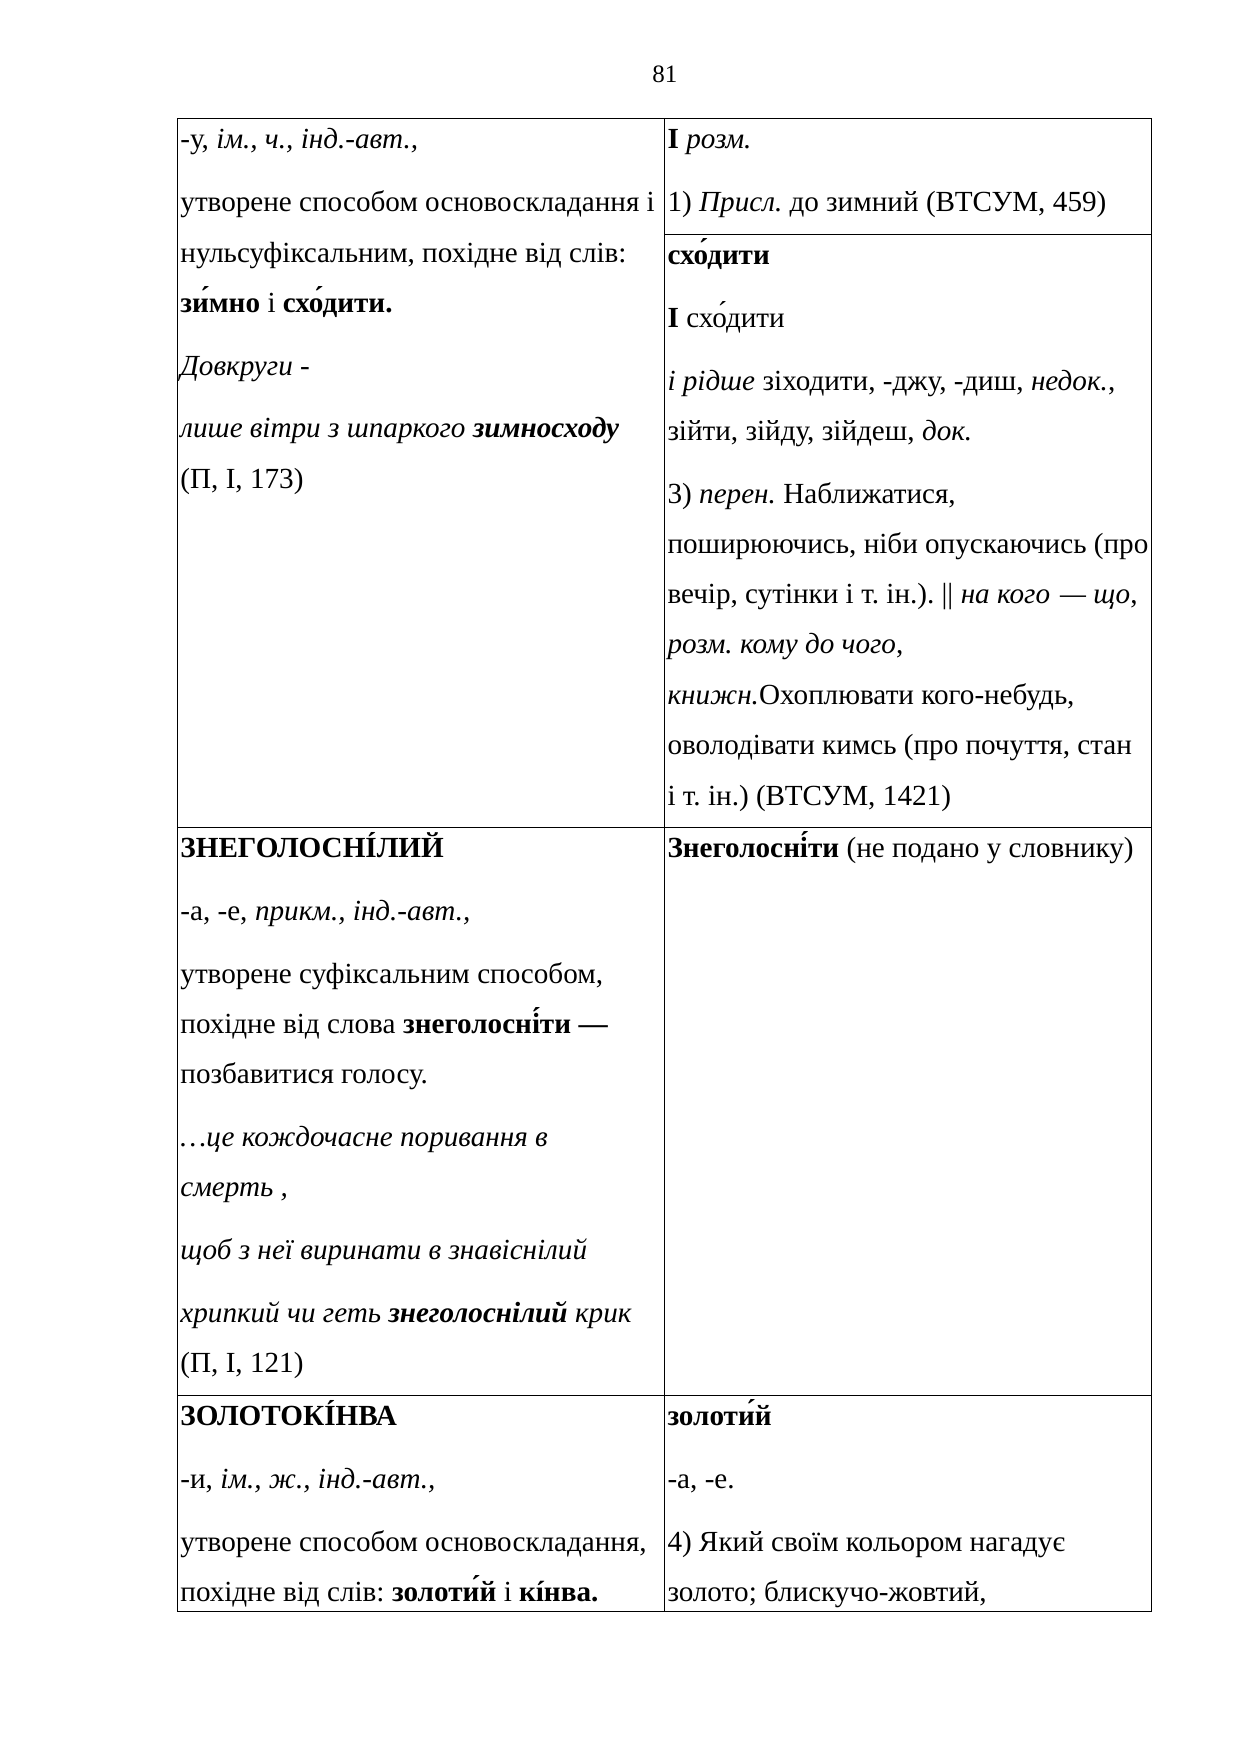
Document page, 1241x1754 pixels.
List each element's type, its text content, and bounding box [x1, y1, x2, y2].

table_cell I розм. 1) Присл. до зимний (ВТСУМ, 459) [665, 119, 1151, 233]
table_cell схо́дити I схо́дити і рідше зіходити, -джу, -диш, недок., зійти, зійду, зійдеш, док. 3) перен. Наближатися, поширюючись, ніби опускаючись (про вечір, сутінки і т. ін.). || на кого — що, розм. кому до чого, книжн.Охоплювати кого-небудь, оволодівати кимсь (про почуття, стан і т. ін.) (ВТСУМ, 1421) [665, 235, 1151, 827]
table_cell ЗНЕГОЛОСНÍЛИЙ -а, -е, прикм., інд.-авт., утворене суфіксальним способом, похідне від слова знеголосні́ти — позбавитися голосу. …це кождочасне поривання в смерть , щоб з неї виринати в знавіснілий хрипкий чи геть знеголоснілий крик (П, І, 121) [178, 828, 664, 1394]
table_cell золоти́й -а, -е. 4) Який своїм кольором нагадує золото; блискучо-жовтий, [665, 1396, 1151, 1611]
table_cell -у, ім., ч., інд.-авт., утворене способом основоскладання і нульсуфіксальним, похідне від слів: зи́мно і схо́дити. Довкруги - лише вітри з шпаркого зимносходу (П, І, 173) [178, 119, 664, 827]
table_cell ЗОЛОТОКÍНВА -и, ім., ж., інд.-авт., утворене способом основоскладання, похідне від слів: золоти́й і кíнва. [178, 1396, 664, 1611]
table_cell Знеголосні́ти (не подано у словнику) [665, 828, 1151, 1394]
